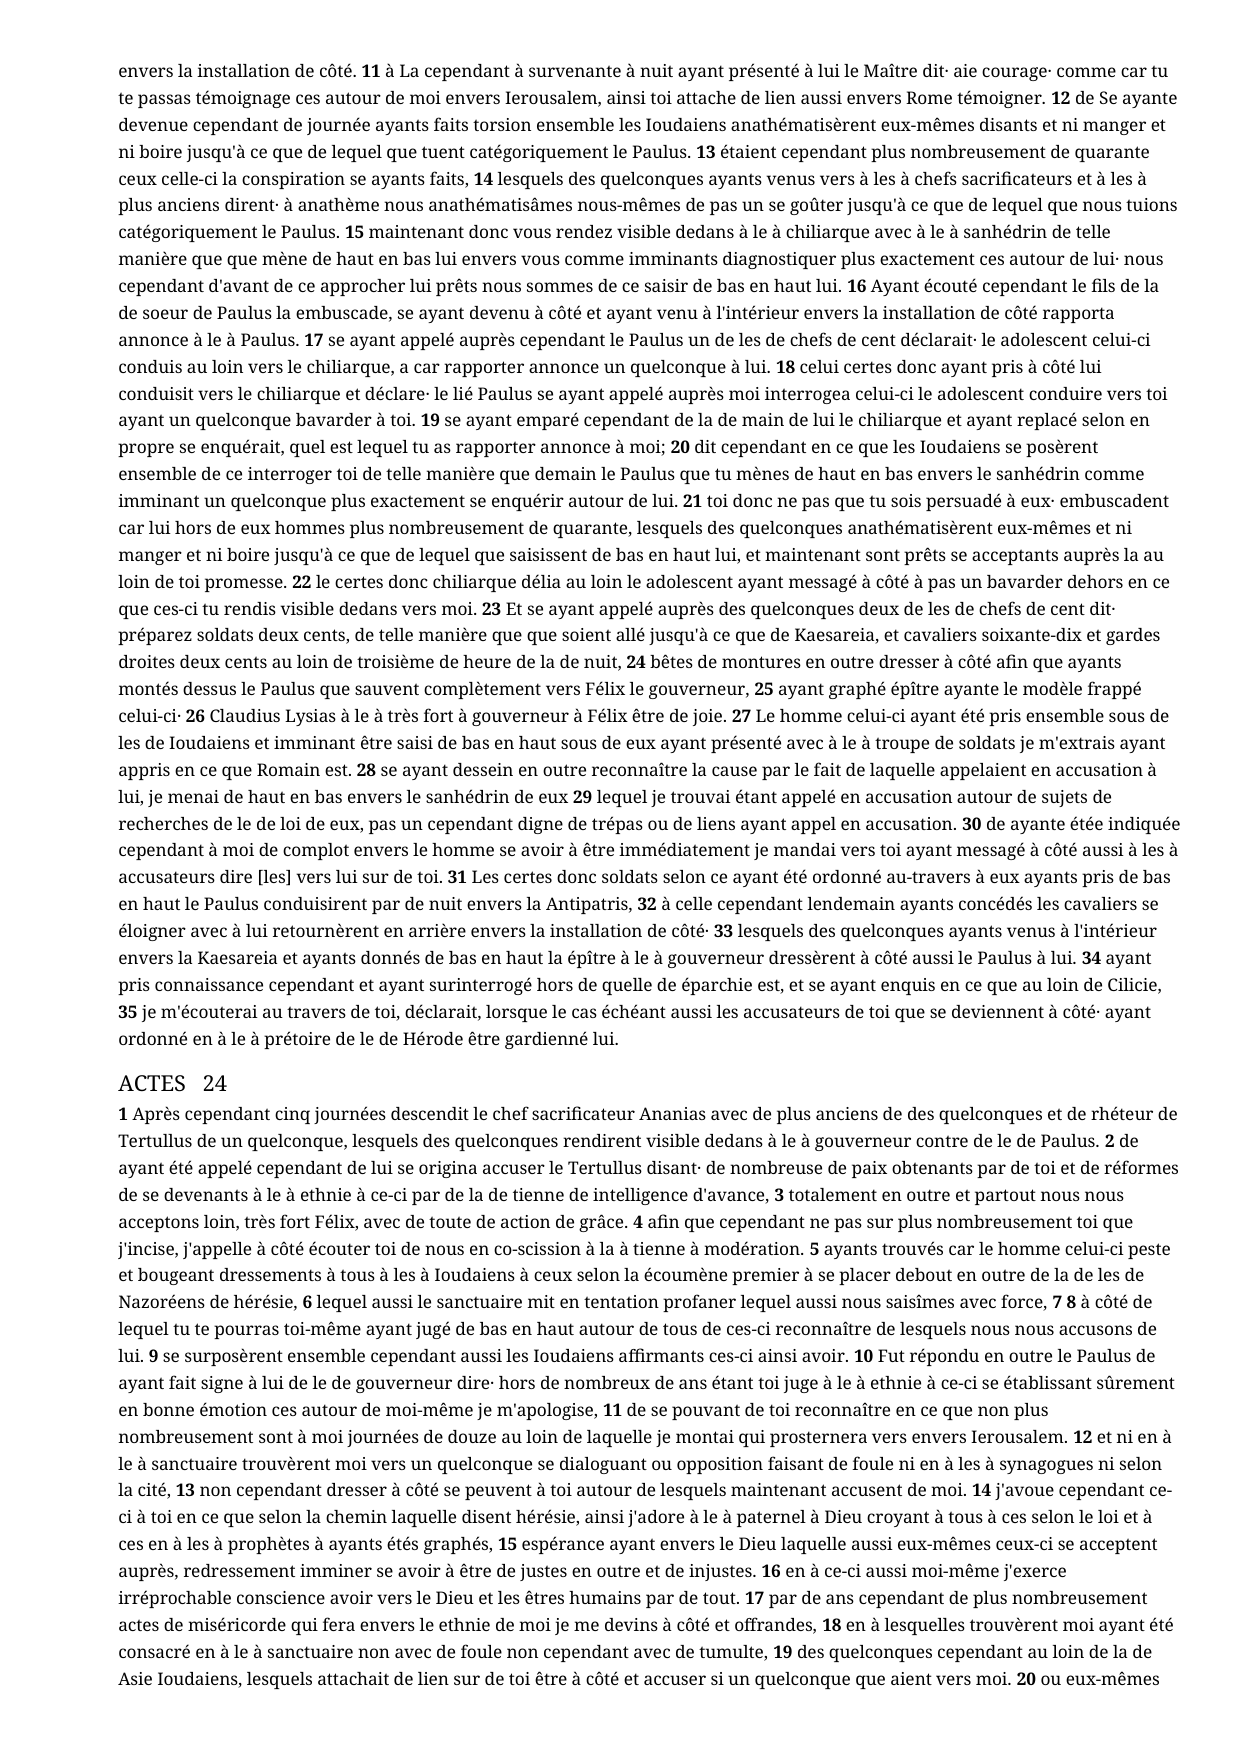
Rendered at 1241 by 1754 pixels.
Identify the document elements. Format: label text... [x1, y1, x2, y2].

text ACTES 24 [118, 1068, 1181, 1098]
text 1 Après cependant cinq journées descendit le chef sacrificateur Ananias avec de plus anciens de des quelconques et de rhéteur de Tertullus de un quelconque, lesquels des quelconques rendirent visible dedans à le à gouverneur contre de le de Paulus. 2 de ayant été appelé cependant de lui se origina accuser le Tertullus disant· de nombreuse de paix obtenants par de toi et de réformes de se devenants à le à ethnie à ce-ci par de la de tienne de intelligence d'avance, 3 totalement en outre et partout nous nous acceptons loin, très fort Félix, avec de toute de action de grâce. 4 afin que cependant ne pas sur plus nombreusement toi que j'incise, j'appelle à côté écouter toi de nous en co-scission à la à tienne à modération. 5 ayants trouvés car le homme celui-ci peste et bougeant dressements à tous à les à Ioudaiens à ceux selon la écoumène premier à se placer debout en outre de la de les de Nazoréens de hérésie, 6 lequel aussi le sanctuaire mit en tentation profaner lequel aussi nous saisîmes avec force, 7 8 à côté de lequel tu te pourras toi-même ayant jugé de bas en haut autour de tous de ces-ci reconnaître de lesquels nous nous accusons de lui. 9 se surposèrent ensemble cependant aussi les Ioudaiens affirmants ces-ci ainsi avoir. 10 Fut répondu en outre le Paulus de ayant fait signe à lui de le de gouverneur dire· hors de nombreux de ans étant toi juge à le à ethnie à ce-ci se établissant sûrement en bonne émotion ces autour de moi-même je m'apologise, 11 de se pouvant de toi reconnaître en ce que non plus nombreusement sont à moi journées de douze au loin de laquelle je montai qui prosternera vers envers Ierousalem. 12 et ni en à le à sanctuaire trouvèrent moi vers un quelconque se dialoguant ou opposition faisant de foule ni en à les à synagogues ni selon la cité, 13 non cependant dresser à côté se peuvent à toi autour de lesquels maintenant accusent de moi. 14 j'avoue cependant ce-ci à toi en ce que selon la chemin laquelle disent hérésie, ainsi j'adore à le à paternel à Dieu croyant à tous à ces selon le loi et à ces en à les à prophètes à ayants étés graphés, 15 espérance ayant envers le Dieu laquelle aussi eux-mêmes ceux-ci se acceptent auprès, redressement imminer se avoir à être de justes en outre et de injustes. 16 en à ce-ci aussi moi-même j'exerce irréprochable conscience avoir vers le Dieu et les êtres humains par de tout. 17 par de ans cependant de plus nombreusement actes de miséricorde qui fera envers le ethnie de moi je me devins à côté et offrandes, 18 en à lesquelles trouvèrent moi ayant été consacré en à le à sanctuaire non avec de foule non cependant avec de tumulte, 19 des quelconques cependant au loin de la de Asie Ioudaiens, lesquels attachait de lien sur de toi être à côté et accuser si un quelconque que aient vers moi. 20 ou eux-mêmes [118, 1102, 1181, 1690]
text envers la installation de côté. 11 à La cependant à survenante à nuit ayant présenté à lui le Maître dit· aie courage· comme car tu te passas témoignage ces autour de moi envers Ierousalem, ainsi toi attache de lien aussi envers Rome témoigner. 12 de Se ayante devenue cependant de journée ayants faits torsion ensemble les Ioudaiens anathématisèrent eux-mêmes disants et ni manger et ni boire jusqu'à ce que de lequel que tuent catégoriquement le Paulus. 13 étaient cependant plus nombreusement de quarante ceux celle-ci la conspiration se ayants faits, 14 lesquels des quelconques ayants venus vers à les à chefs sacrificateurs et à les à plus anciens dirent· à anathème nous anathématisâmes nous-mêmes de pas un se goûter jusqu'à ce que de lequel que nous tuions catégoriquement le Paulus. 15 maintenant donc vous rendez visible dedans à le à chiliarque avec à le à sanhédrin de telle manière que que mène de haut en bas lui envers vous comme imminants diagnostiquer plus exactement ces autour de lui· nous cependant d'avant de ce approcher lui prêts nous sommes de ce saisir de bas en haut lui. 16 Ayant écouté cependant le fils de la de soeur de Paulus la embuscade, se ayant devenu à côté et ayant venu à l'intérieur envers la installation de côté rapporta annonce à le à Paulus. 17 se ayant appelé auprès cependant le Paulus un de les de chefs de cent déclarait· le adolescent celui-ci conduis au loin vers le chiliarque, a car rapporter annonce un quelconque à lui. 18 celui certes donc ayant pris à côté lui conduisit vers le chiliarque et déclare· le lié Paulus se ayant appelé auprès moi interrogea celui-ci le adolescent conduire vers toi ayant un quelconque bavarder à toi. 19 se ayant emparé cependant de la de main de lui le chiliarque et ayant replacé selon en propre se enquérait, quel est lequel tu as rapporter annonce à moi; 20 dit cependant en ce que les Ioudaiens se posèrent ensemble de ce interroger toi de telle manière que demain le Paulus que tu mènes de haut en bas envers le sanhédrin comme imminant un quelconque plus exactement se enquérir autour de lui. 21 toi donc ne pas que tu sois persuadé à eux· embuscadent car lui hors de eux hommes plus nombreusement de quarante, lesquels des quelconques anathématisèrent eux-mêmes et ni manger et ni boire jusqu'à ce que de lequel que saisissent de bas en haut lui, et maintenant sont prêts se acceptants auprès la au loin de toi promesse. 22 le certes donc chiliarque délia au loin le adolescent ayant messagé à côté à pas un bavarder dehors en ce que ces-ci tu rendis visible dedans vers moi. 23 Et se ayant appelé auprès des quelconques deux de les de chefs de cent dit· préparez soldats deux cents, de telle manière que que soient allé jusqu'à ce que de Kaesareia, et cavaliers soixante-dix et gardes droites deux cents au loin de troisième de heure de la de nuit, 24 bêtes de montures en outre dresser à côté afin que ayants montés dessus le Paulus que sauvent complètement vers Félix le gouverneur, 25 ayant graphé épître ayante le modèle frappé celui-ci· 26 Claudius Lysias à le à très fort à gouverneur à Félix être de joie. 27 Le homme celui-ci ayant été pris ensemble sous de les de Ioudaiens et imminant être saisi de bas en haut sous de eux ayant présenté avec à le à troupe de soldats je m'extrais ayant appris en ce que Romain est. 28 se ayant dessein en outre reconnaître la cause par le fait de laquelle appelaient en accusation à lui, je menai de haut en bas envers le sanhédrin de eux 29 lequel je trouvai étant appelé en accusation autour de sujets de recherches de le de loi de eux, pas un cependant digne de trépas ou de liens ayant appel en accusation. 30 de ayante étée indiquée cependant à moi de complot envers le homme se avoir à être immédiatement je mandai vers toi ayant messagé à côté aussi à les à accusateurs dire [les] vers lui sur de toi. 31 Les certes donc soldats selon ce ayant été ordonné au-travers à eux ayants pris de bas en haut le Paulus conduisirent par de nuit envers la Antipatris, 32 à celle cependant lendemain ayants concédés les cavaliers se éloigner avec à lui retournèrent en arrière envers la installation de côté· 33 lesquels des quelconques ayants venus à l'intérieur envers la Kaesareia et ayants donnés de bas en haut la épître à le à gouverneur dressèrent à côté aussi le Paulus à lui. 34 ayant pris connaissance cependant et ayant surinterrogé hors de quelle de éparchie est, et se ayant enquis en ce que au loin de Cilicie, 35 je m'écouterai au travers de toi, déclarait, lorsque le cas échéant aussi les accusateurs de toi que se deviennent à côté· ayant ordonné en à le à prétoire de le de Hérode être gardienné lui. [118, 59, 1181, 1050]
